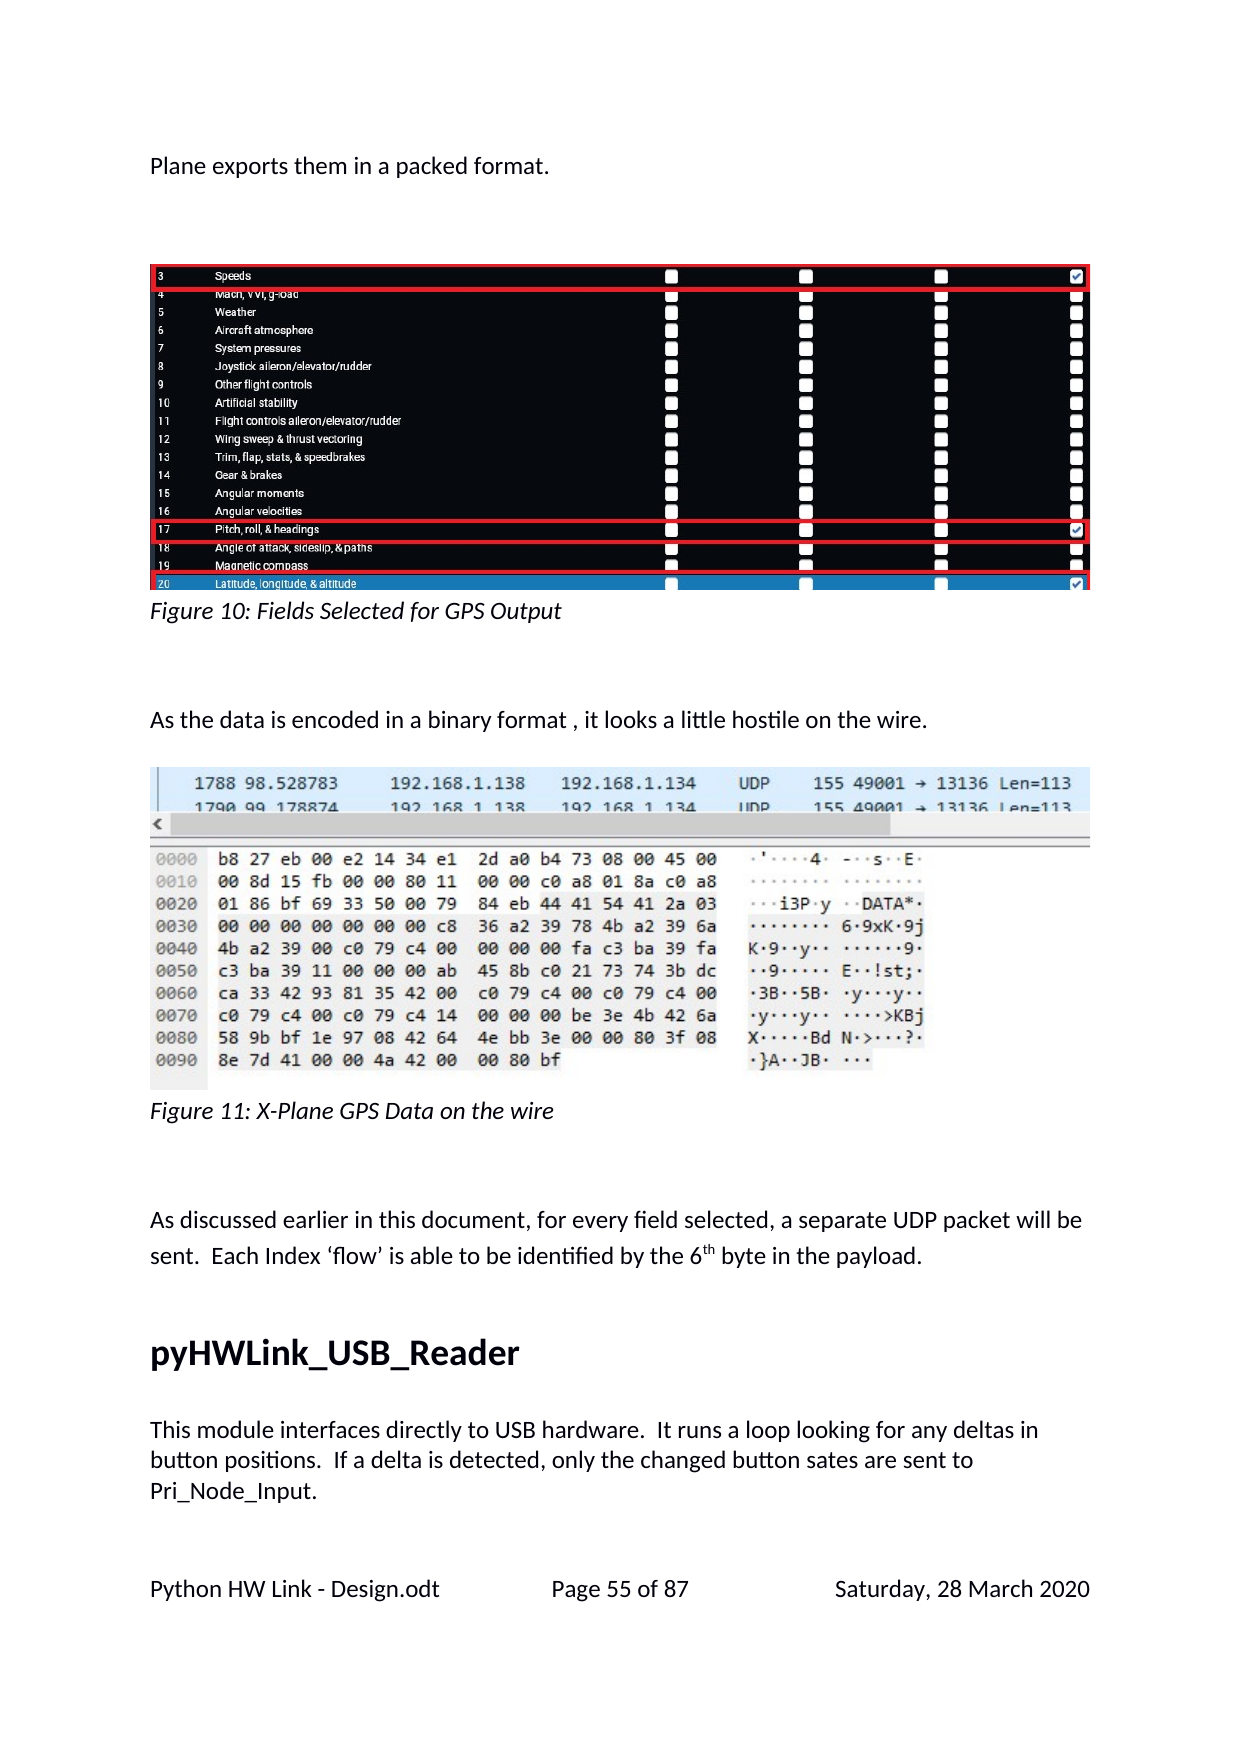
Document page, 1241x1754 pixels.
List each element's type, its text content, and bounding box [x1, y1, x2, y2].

text Figure 11: X-Plane GPS Data on the wire [150, 1090, 1090, 1126]
text As the data is encoded in a binary format , it looks a little hostile on the wire. [150, 704, 1090, 734]
picture [150, 264, 1091, 590]
text This module interfaces directly to USB hardware. It runs a loop looking for any deltas in button positions. If a delta is detected, only the changed button sates are sent to Pri_Node_Input. [150, 1414, 1090, 1505]
subtitle pyHWLink_USB_Reader [150, 1329, 1090, 1375]
text As discussed earlier in this document, for every field selected, a separate UDP packet will be sent. Each Index ‘flow’ is able to be identified by the 6th byte in the payload. [150, 1204, 1090, 1271]
text Plane exports them in a packed format. [150, 150, 1090, 181]
text Figure 10: Fields Selected for GPS Output [150, 590, 1090, 626]
picture [150, 767, 1091, 1090]
